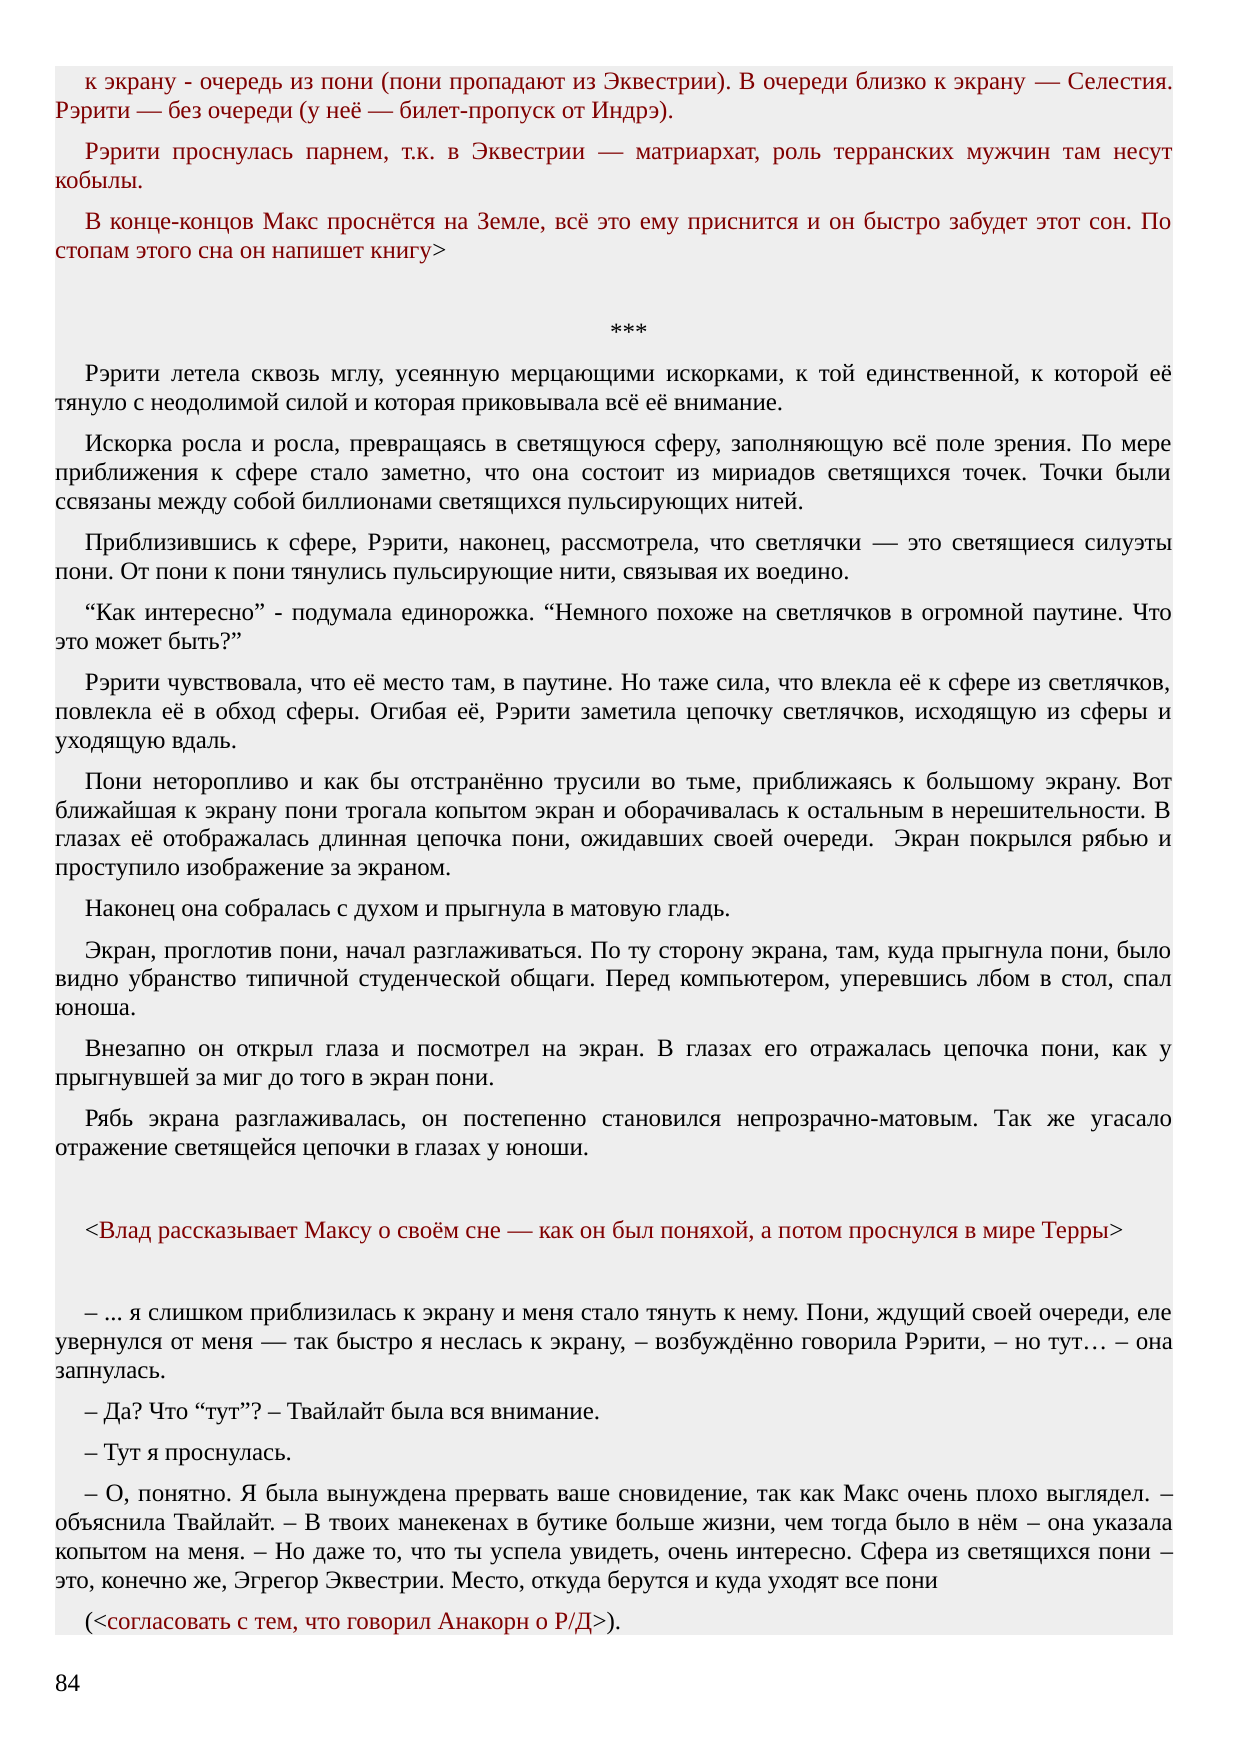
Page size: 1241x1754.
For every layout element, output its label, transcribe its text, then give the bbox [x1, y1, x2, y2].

text к экрану - очередь из пони (пони пропадают из Эквестрии). В очереди близко к экрану — Селестия. Рэрити — без очереди (у неё — билет-пропуск от Индрэ). [55, 66, 1173, 123]
text Рэрити проснулась парнем, т.к. в Эквестрии — матриархат, роль терранских мужчин там несут кобылы. [55, 136, 1173, 193]
text <Влад рассказывает Максу о своём сне — как он был поняхой, а потом проснулся в мире Терры> [55, 1215, 1173, 1243]
text Искорка росла и росла, превращаясь в светящуюся сферу, заполняющую всё поле зрения. По мере приближения к сфере стало заметно, что она состоит из мириадов светящихся точек. Точки были ссвязаны между собой биллионами светящихся пульсирующих нитей. [55, 428, 1173, 515]
text – Тут я проснулась. [55, 1437, 1173, 1466]
text – Да? Что “тут”? – Твайлайт была вся внимание. [55, 1396, 1173, 1425]
text Рэрити чувствовала, что её место там, в паутине. Но таже сила, что влекла её к сфере из светлячков, повлекла её в обход сферы. Огибая её, Рэрити заметила цепочку светлячков, исходящую из сферы и уходящую вдаль. [55, 667, 1173, 753]
text – ... я слишком приблизилась к экрану и меня стало тянуть к нему. Пони, ждущий своей очереди, еле увернулся от меня — так быстро я неслась к экрану, – возбуждённо говорила Рэрити, – но тут… – она запнулась. [55, 1297, 1173, 1383]
text Экран, проглотив пони, начал разглаживаться. По ту сторону экрана, там, куда прыгнула пони, было видно убранство типичной студенческой общаги. Перед компьютером, уперевшись лбом в стол, спал юноша. [55, 935, 1173, 1021]
text Наконец она собралась с духом и прыгнула в матовую гладь. [55, 893, 1173, 922]
text – О, понятно. Я была вынуждена прервать ваше сновидение, так как Макс очень плохо выглядел. – объяснила Твайлайт. – В твоих манекенах в бутике больше жизни, чем тогда было в нём – она указала копытом на меня. – Но даже то, что ты успела увидеть, очень интересно. Сфера из светящихся пони – это, конечно же, Эгрегор Эквестрии. Место, откуда берутся и куда уходят все пони [55, 1478, 1173, 1593]
text Приблизившись к сфере, Рэрити, наконец, рассмотрела, что светлячки — это светящиеся силуэты пони. От пони к пони тянулись пульсирующие нити, связывая их воедино. [55, 527, 1173, 585]
text “Как интересно” - подумала единорожка. “Немного похоже на светлячков в огромной паутине. Что это может быть?” [55, 597, 1173, 655]
text *** [55, 317, 1173, 346]
text Пони неторопливо и как бы отстранённо трусили во тьме, приближаясь к большому экрану. Вот ближайшая к экрану пони трогала копытом экран и оборачивалась к остальным в нерешительности. В глазах её отображалась длинная цепочка пони, ожидавших своей очереди. Экран покрылся рябью и проступило изображение за экраном. [55, 766, 1173, 881]
text Рябь экрана разглаживалась, он постепенно становился непрозрачно-матовым. Так же угасало отражение светящейся цепочки в глазах у юноши. [55, 1103, 1173, 1161]
text Внезапно он открыл глаза и посмотрел на экран. В глазах его отражалась цепочка пони, как у прыгнувшей за миг до того в экран пони. [55, 1033, 1173, 1091]
text (<согласовать с тем, что говорил Анакорн о Р/Д>). [55, 1606, 1173, 1635]
text Рэрити летела сквозь мглу, усеянную мерцающими искорками, к той единственной, к которой её тянуло с неодолимой силой и которая приковывала всё её внимание. [55, 358, 1173, 416]
text В конце-концов Макс проснётся на Земле, всё это ему приснится и он быстро забудет этот сон. По стопам этого сна он напишет книгу> [55, 206, 1173, 263]
